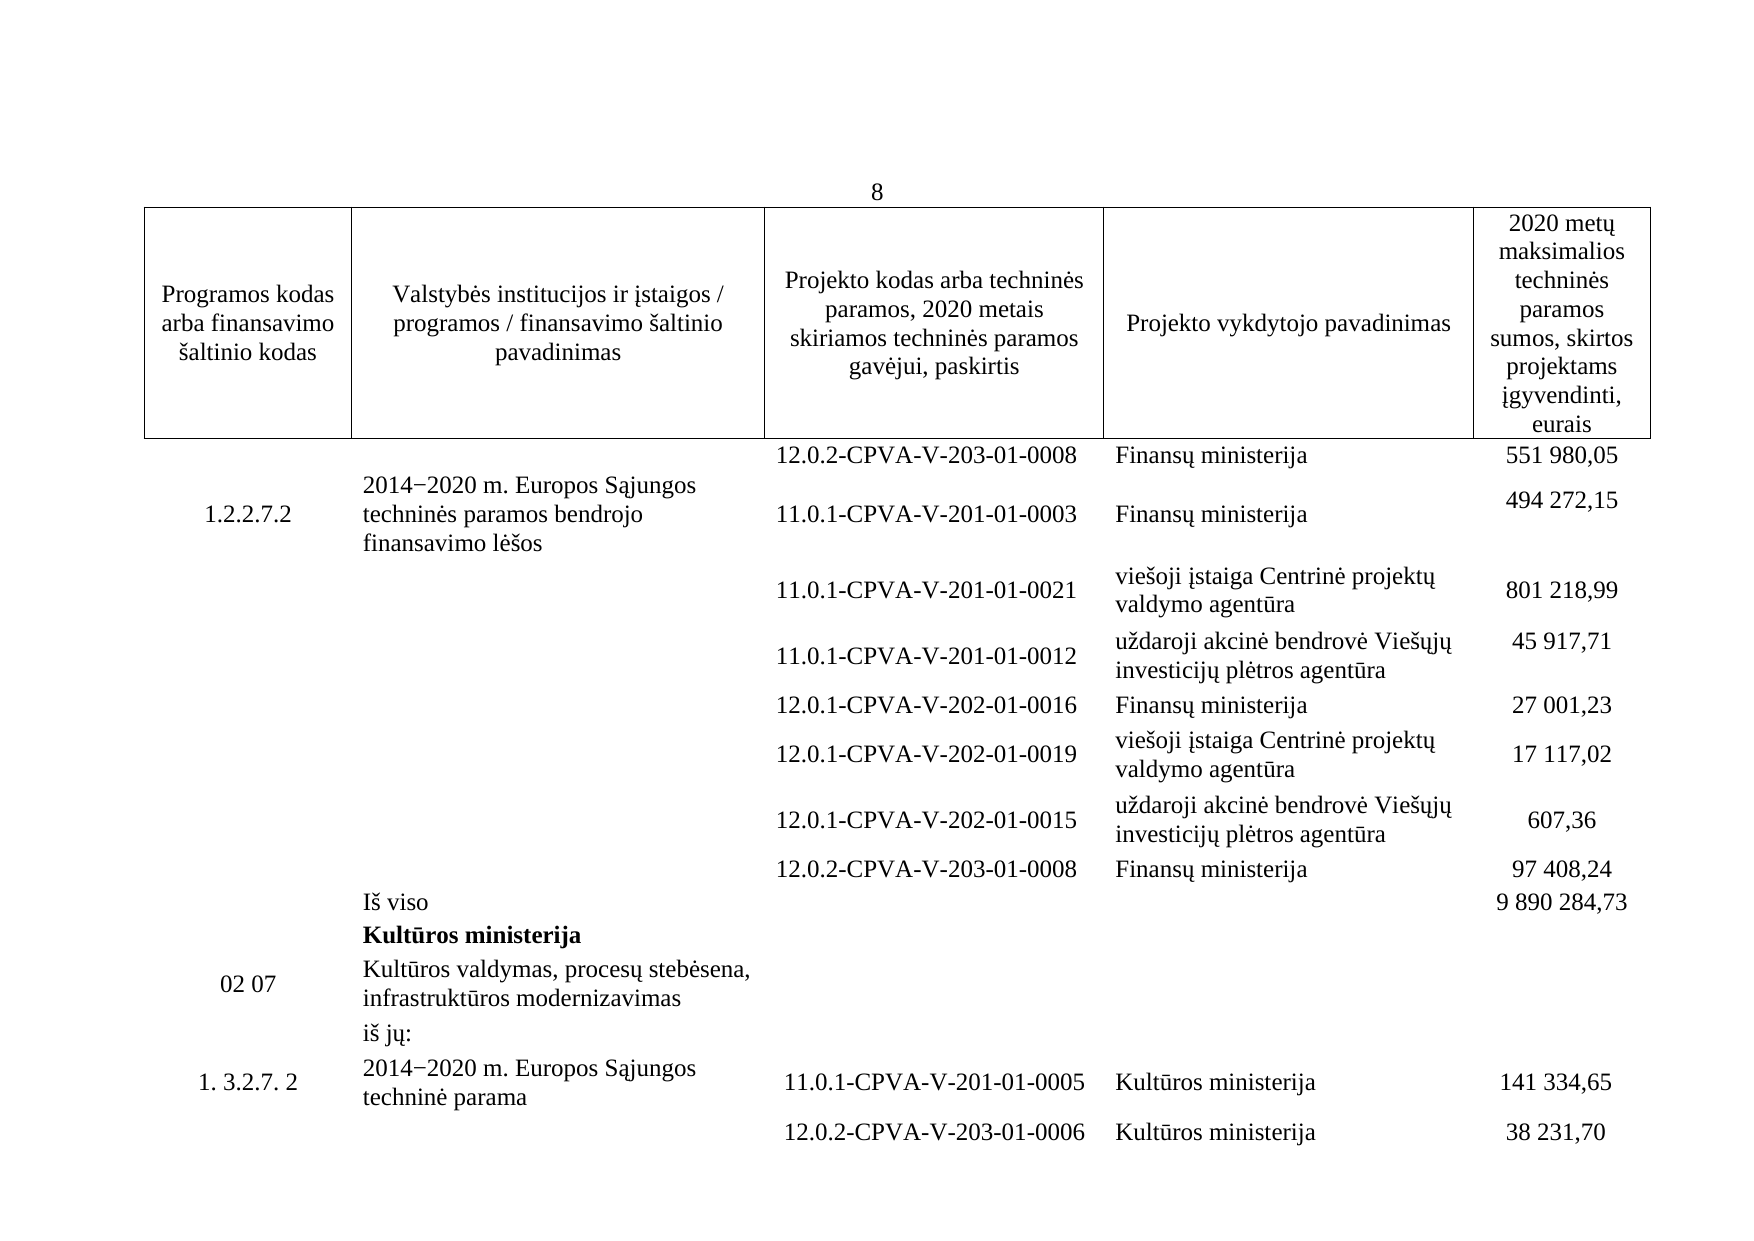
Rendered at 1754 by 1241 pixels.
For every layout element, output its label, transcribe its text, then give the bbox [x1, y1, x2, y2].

table_cell Kultūros ministerija [1104, 1115, 1473, 1147]
table_cell [144, 1016, 351, 1049]
table_cell Finansų ministerija [1104, 688, 1473, 721]
table_cell 45 917,71 [1473, 623, 1650, 688]
table_cell [144, 688, 351, 721]
table_cell uždaroji akcinė bendrovė Viešųjų investicijų plėtros agentūra [1104, 623, 1473, 688]
table_cell [351, 852, 764, 885]
table_cell 11.0.1-CPVA-V-201-01-0005 [764, 1049, 1104, 1114]
table_cell 551 980,05 [1473, 439, 1650, 471]
table_cell iš jų: [351, 1016, 764, 1049]
table_cell 12.0.2-CPVA-V-203-01-0008 [764, 852, 1104, 885]
table_cell Kultūros ministerija [351, 918, 764, 951]
table_header Programos kodas arba finansavimo šaltinio kodas [145, 208, 351, 438]
table_cell [144, 918, 351, 951]
table_cell [1104, 951, 1473, 1016]
table_cell viešoji įstaiga Centrinė projektų valdymo agentūra [1104, 721, 1473, 786]
table_cell 607,36 [1473, 786, 1650, 852]
table_cell [1473, 951, 1650, 1016]
table_cell [351, 1115, 764, 1147]
table_cell 801 218,99 [1473, 557, 1650, 622]
table_header Valstybės institucijos ir įstaigos / programos / finansavimo šaltinio pavadinimas [352, 208, 764, 438]
table_cell 2014−2020 m. Europos Sąjungos techninės paramos bendrojo finansavimo lėšos [351, 471, 764, 557]
table_cell Finansų ministerija [1104, 439, 1473, 471]
table_header Projekto vykdytojo pavadinimas [1104, 208, 1473, 438]
table_cell 11.0.1-CPVA-V-201-01-0003 [764, 471, 1104, 557]
table_cell [1104, 1016, 1473, 1049]
table_cell 494 272,15 [1473, 471, 1650, 557]
table_cell [144, 786, 351, 852]
table_cell 2014−2020 m. Europos Sąjungos techninė parama [351, 1049, 764, 1114]
table_cell 17 117,02 [1473, 721, 1650, 786]
table_cell 9 890 284,73 [1473, 885, 1650, 918]
table_cell 97 408,24 [1473, 852, 1650, 885]
table_cell [144, 623, 351, 688]
table_cell [144, 885, 351, 918]
table_cell [144, 1115, 351, 1147]
table_cell Kultūros ministerija [1104, 1049, 1473, 1114]
table_cell 1. 3.2.7. 2 [144, 1049, 351, 1114]
table_cell [764, 885, 1104, 918]
table_cell [351, 623, 764, 688]
table_cell [351, 688, 764, 721]
table_cell [351, 439, 764, 471]
table_cell Finansų ministerija [1104, 852, 1473, 885]
table_cell 38 231,70 [1473, 1115, 1650, 1147]
table_cell [1104, 885, 1473, 918]
table_cell 12.0.1-CPVA-V-202-01-0019 [764, 721, 1104, 786]
table_cell Finansų ministerija [1104, 471, 1473, 557]
table_cell 02 07 [144, 951, 351, 1016]
table_cell [351, 721, 764, 786]
table_cell [144, 721, 351, 786]
table_cell [1473, 918, 1650, 951]
table_cell [351, 557, 764, 622]
table_cell 11.0.1-CPVA-V-201-01-0021 [764, 557, 1104, 622]
table_cell uždaroji akcinė bendrovė Viešųjų investicijų plėtros agentūra [1104, 786, 1473, 852]
table_cell 1.2.2.7.2 [144, 471, 351, 557]
table_cell 12.0.1-CPVA-V-202-01-0015 [764, 786, 1104, 852]
table_cell [144, 439, 351, 471]
table_cell 141 334,65 [1473, 1049, 1650, 1114]
table_cell Iš viso [351, 885, 764, 918]
table_cell [1473, 1016, 1650, 1049]
table_cell [764, 951, 1104, 1016]
table_cell 12.0.2-CPVA-V-203-01-0006 [764, 1115, 1104, 1147]
table_header 2020 metų maksimalios techninės paramos sumos, skirtos projektams įgyvendinti, eurais [1474, 208, 1650, 438]
table_cell [1104, 918, 1473, 951]
table_cell [144, 852, 351, 885]
table_cell 12.0.1-CPVA-V-202-01-0016 [764, 688, 1104, 721]
table_cell 12.0.2-CPVA-V-203-01-0008 [764, 439, 1104, 471]
table_cell [764, 1016, 1104, 1049]
table_cell Kultūros valdymas, procesų stebėsena, infrastruktūros modernizavimas [351, 951, 764, 1016]
table_cell 27 001,23 [1473, 688, 1650, 721]
table_cell viešoji įstaiga Centrinė projektų valdymo agentūra [1104, 557, 1473, 622]
table_cell [764, 918, 1104, 951]
table_cell 11.0.1-CPVA-V-201-01-0012 [764, 623, 1104, 688]
table_header Projekto kodas arba techninės paramos, 2020 metais skiriamos techninės paramos gavėjui, paskirtis [765, 208, 1103, 438]
table_cell [144, 557, 351, 622]
table_cell [351, 786, 764, 852]
